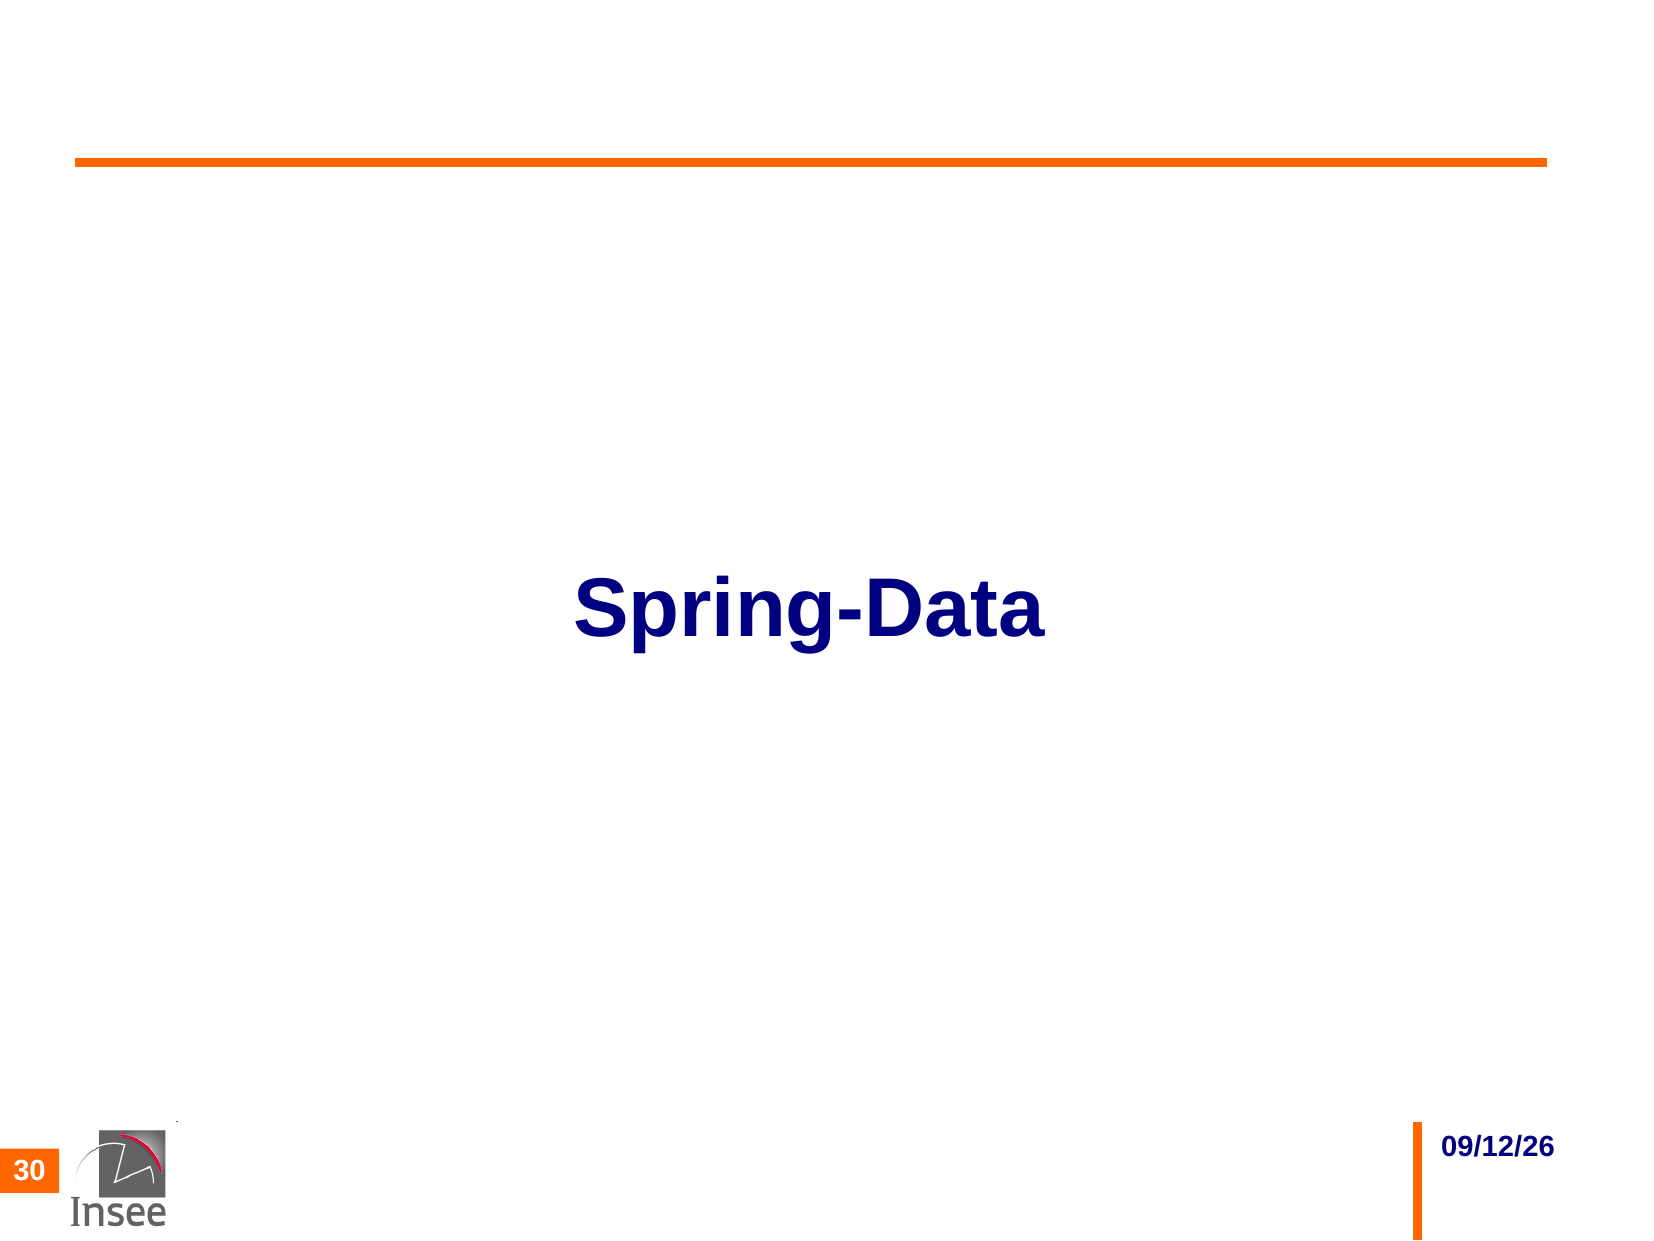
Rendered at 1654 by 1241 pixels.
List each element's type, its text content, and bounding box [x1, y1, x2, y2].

picture [62, 1121, 178, 1241]
list Spring-Data [366, 561, 1182, 803]
